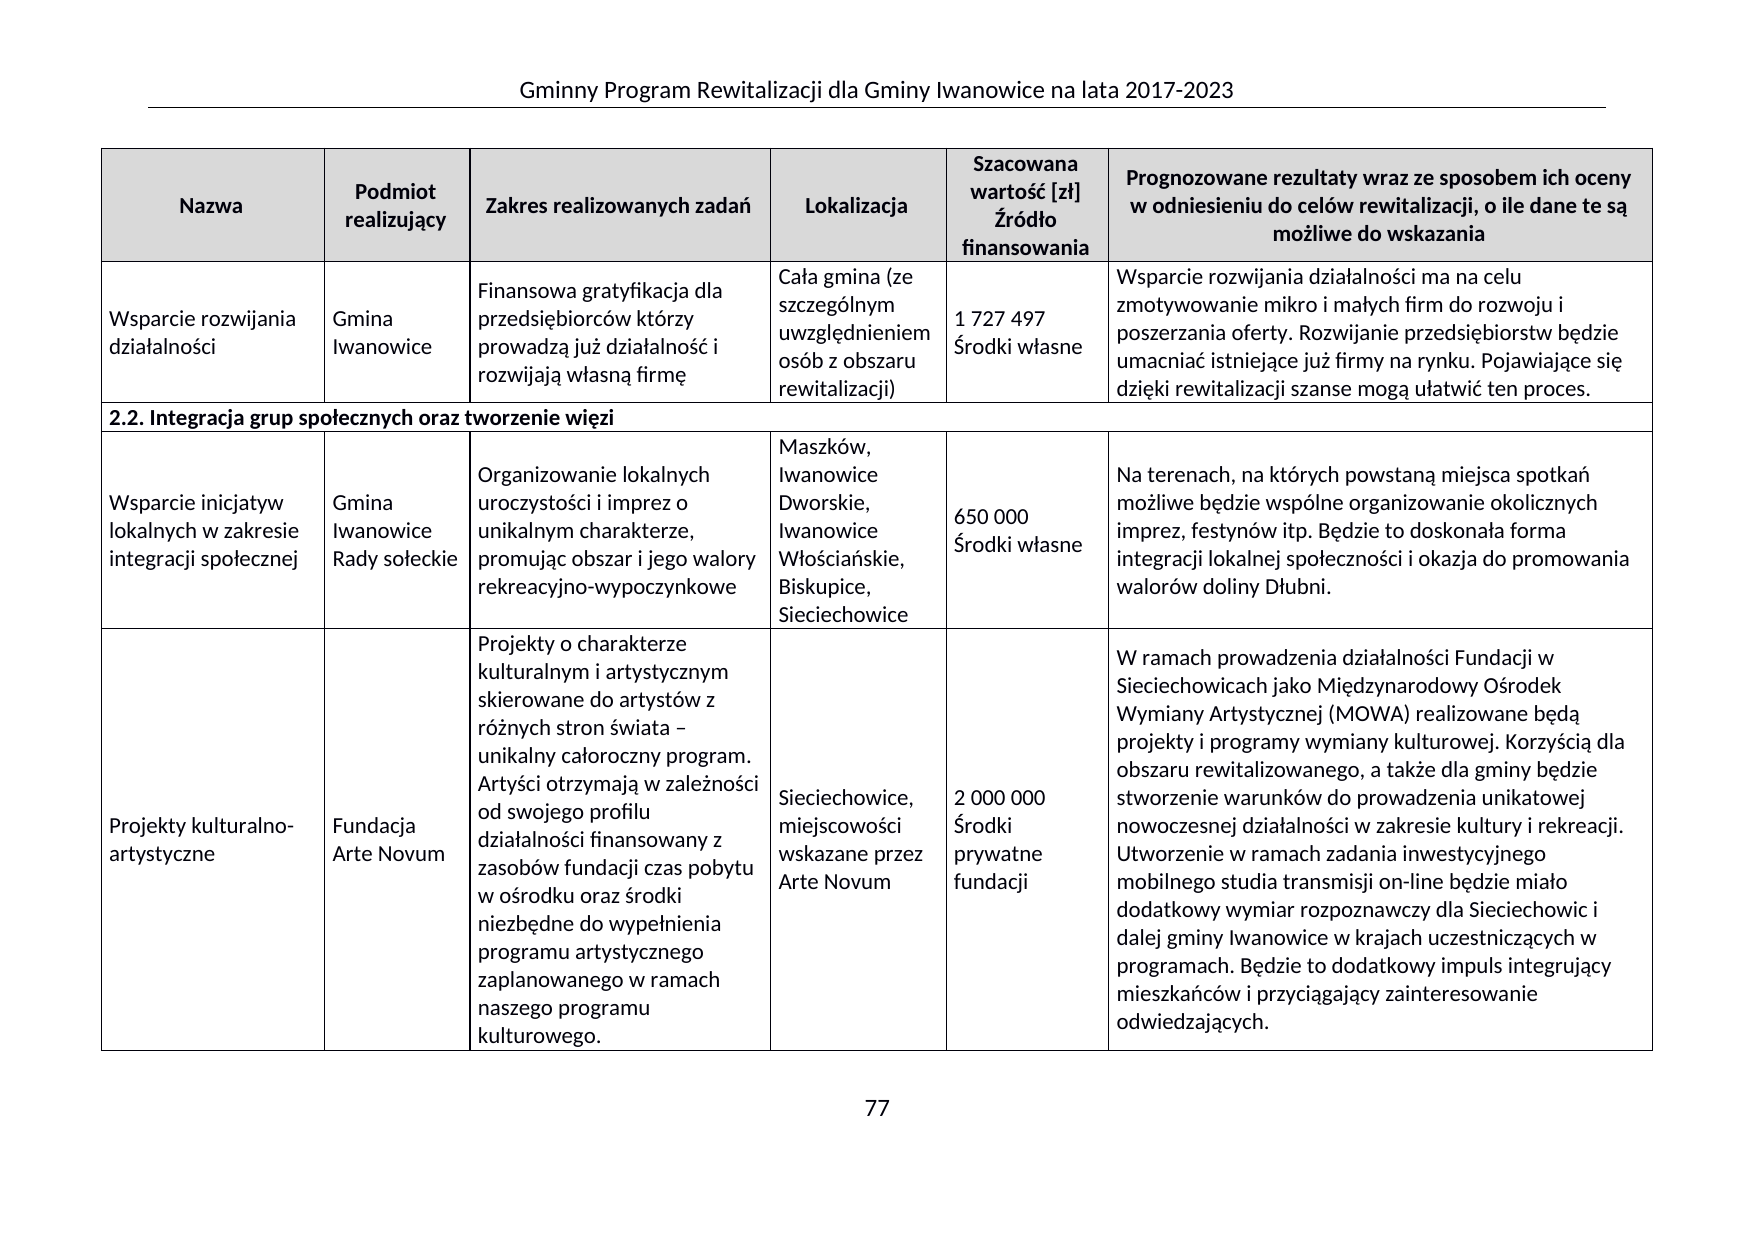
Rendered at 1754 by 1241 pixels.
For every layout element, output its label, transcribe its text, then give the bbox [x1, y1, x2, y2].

table_cell Gmina Iwanowice Rady sołeckie [325, 432, 469, 628]
table_cell Wsparcie inicjatyw lokalnych w zakresie integracji społecznej [102, 432, 324, 628]
table_cell Na terenach, na których powstaną miejsca spotkań możliwe będzie wspólne organizowanie okolicznych imprez, festynów itp. Będzie to doskonała forma integracji lokalnej społeczności i okazja do promowania walorów doliny Dłubni. [1109, 432, 1652, 628]
table_header Zakres realizowanych zadań [471, 149, 770, 261]
table_cell Finansowa gratyfikacja dla przedsiębiorców którzy prowadzą już działalność i rozwijają własną firmę [471, 262, 770, 402]
table_cell 650 000 Środki własne [947, 432, 1108, 628]
table_header Prognozowane rezultaty wraz ze sposobem ich oceny w odniesieniu do celów rewitalizacji, o ile dane te są możliwe do wskazania [1109, 149, 1652, 261]
table_cell Wsparcie rozwijania działalności ma na celu zmotywowanie mikro i małych firm do rozwoju i poszerzania oferty. Rozwijanie przedsiębiorstw będzie umacniać istniejące już firmy na rynku. Pojawiające się dzięki rewitalizacji szanse mogą ułatwić ten proces. [1109, 262, 1652, 402]
table_header Szacowana wartość [zł] Źródło finansowania [947, 149, 1108, 261]
table_header Nazwa [102, 149, 324, 261]
table_header Podmiot realizujący [325, 149, 469, 261]
table_header Lokalizacja [771, 149, 946, 261]
table_cell Gmina Iwanowice [325, 262, 469, 402]
table_cell 2 000 000 Środki prywatne fundacji [947, 629, 1108, 1049]
table_cell Wsparcie rozwijania działalności [102, 262, 324, 402]
table_cell Sieciechowice, miejscowości wskazane przez Arte Novum [771, 629, 946, 1049]
table_cell 1 727 497 Środki własne [947, 262, 1108, 402]
table_cell Fundacja Arte Novum [325, 629, 469, 1049]
table_cell Organizowanie lokalnych uroczystości i imprez o unikalnym charakterze, promując obszar i jego walory rekreacyjno-wypoczynkowe [471, 432, 770, 628]
table_cell W ramach prowadzenia działalności Fundacji w Sieciechowicach jako Międzynarodowy Ośrodek Wymiany Artystycznej (MOWA) realizowane będą projekty i programy wymiany kulturowej. Korzyścią dla obszaru rewitalizowanego, a także dla gminy będzie stworzenie warunków do prowadzenia unikatowej nowoczesnej działalności w zakresie kultury i rekreacji. Utworzenie w ramach zadania inwestycyjnego mobilnego studia transmisji on-line będzie miało dodatkowy wymiar rozpoznawczy dla Sieciechowic i dalej gminy Iwanowice w krajach uczestniczących w programach. Będzie to dodatkowy impuls integrujący mieszkańców i przyciągający zainteresowanie odwiedzających. [1109, 629, 1652, 1049]
table_cell Maszków, Iwanowice Dworskie, Iwanowice Włościańskie, Biskupice, Sieciechowice [771, 432, 946, 628]
table_cell Projekty o charakterze kulturalnym i artystycznym skierowane do artystów z różnych stron świata – unikalny całoroczny program. Artyści otrzymają w zależności od swojego profilu działalności finansowany z zasobów fundacji czas pobytu w ośrodku oraz środki niezbędne do wypełnienia programu artystycznego zaplanowanego w ramach naszego programu kulturowego. [471, 629, 770, 1049]
table_cell Cała gmina (ze szczególnym uwzględnieniem osób z obszaru rewitalizacji) [771, 262, 946, 402]
table_cell Projekty kulturalno-artystyczne [102, 629, 324, 1049]
table_cell 2.2. Integracja grup społecznych oraz tworzenie więzi [102, 403, 1652, 431]
